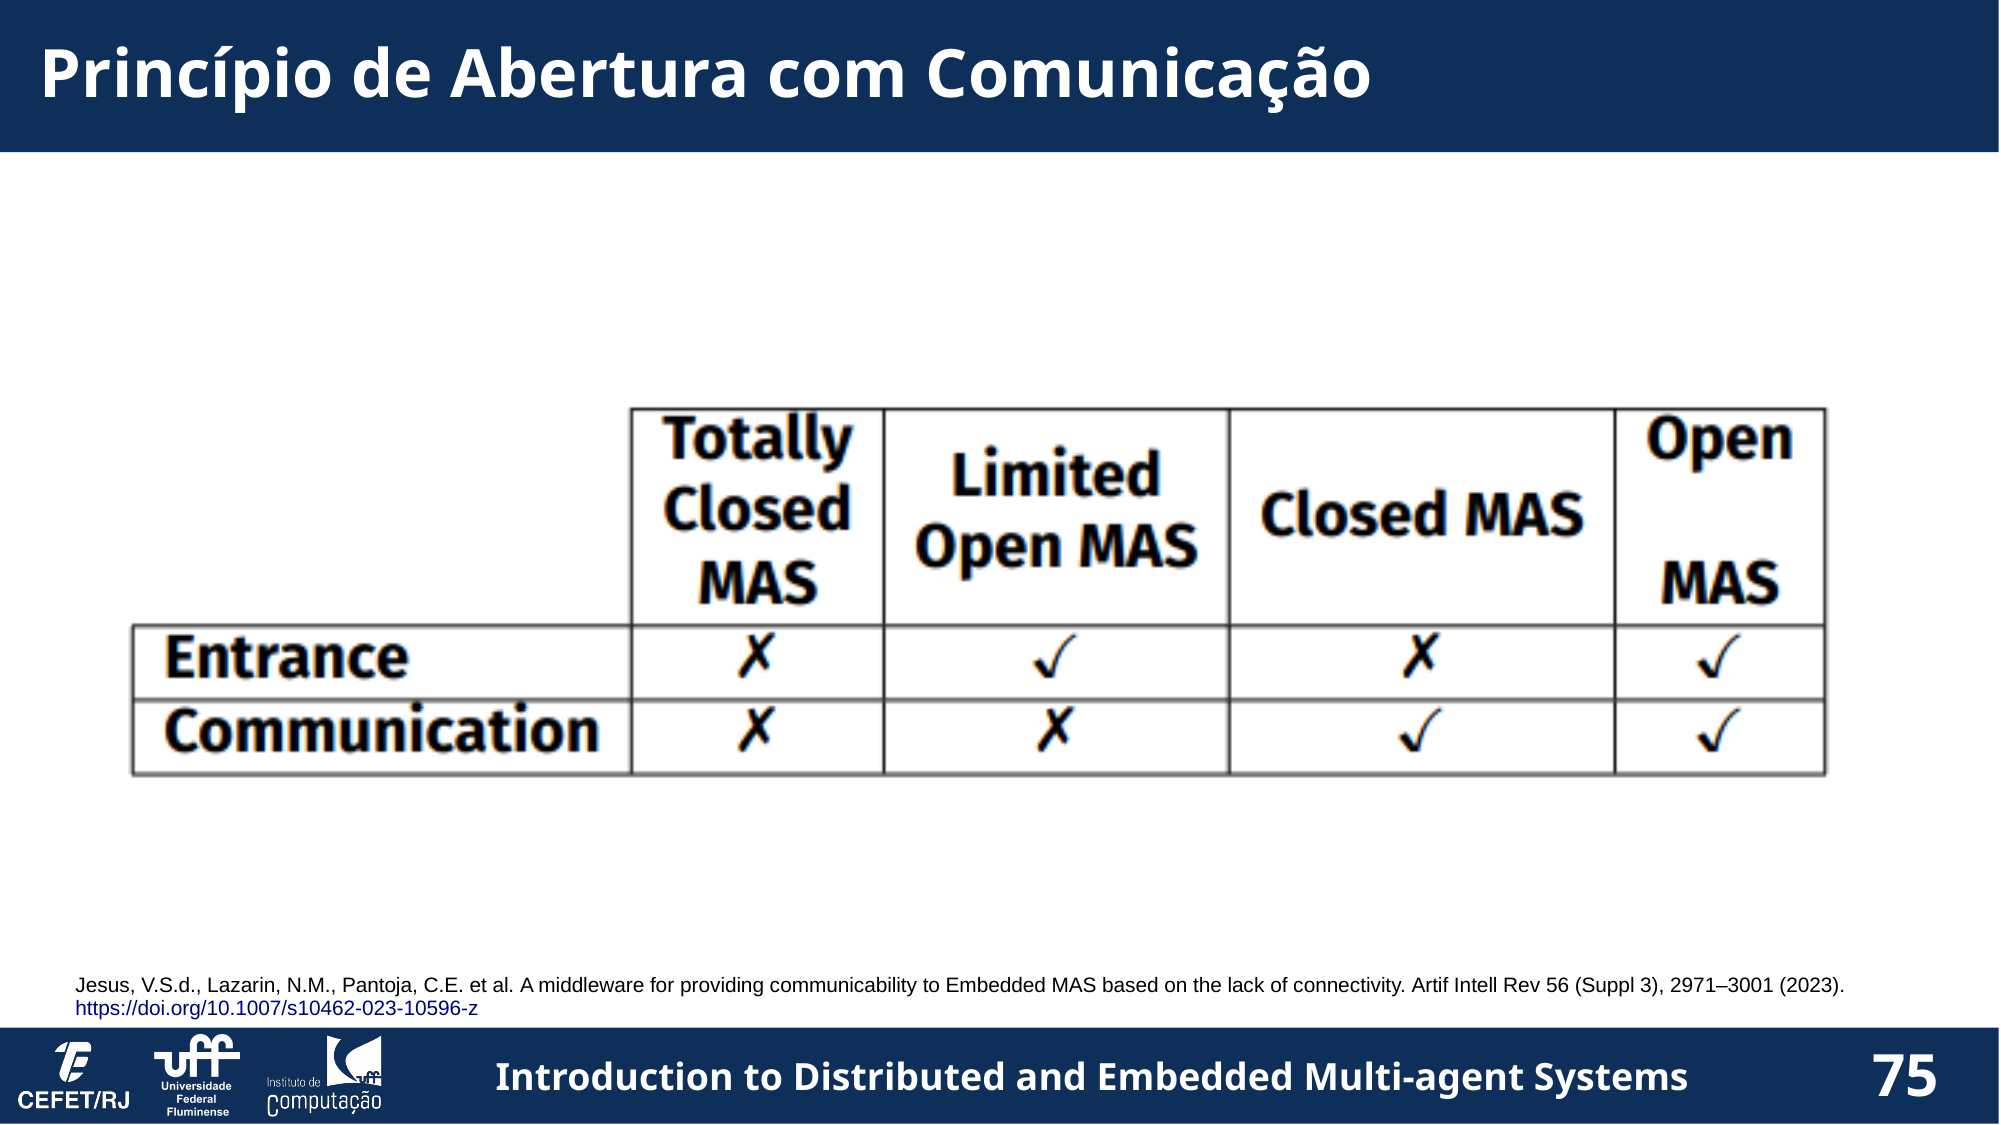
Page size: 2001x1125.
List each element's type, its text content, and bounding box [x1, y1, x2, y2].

picture [18, 1021, 129, 1125]
text_box Princípio de Abertura com Comunicação [25, 23, 1999, 119]
picture [265, 1033, 383, 1117]
picture [153, 1033, 241, 1121]
picture [110, 383, 1861, 798]
text_box Jesus, V.S.d., Lazarin, N.M., Pantoja, C.E. et al. A middleware for providing communicability to Embedded MAS based on the lack of connectivity. Artif Intell Rev 56 (Suppl 3), 2971–3001 (2023). https://doi.org/10.1007/s10462-023-10596-z [60, 966, 1861, 1028]
